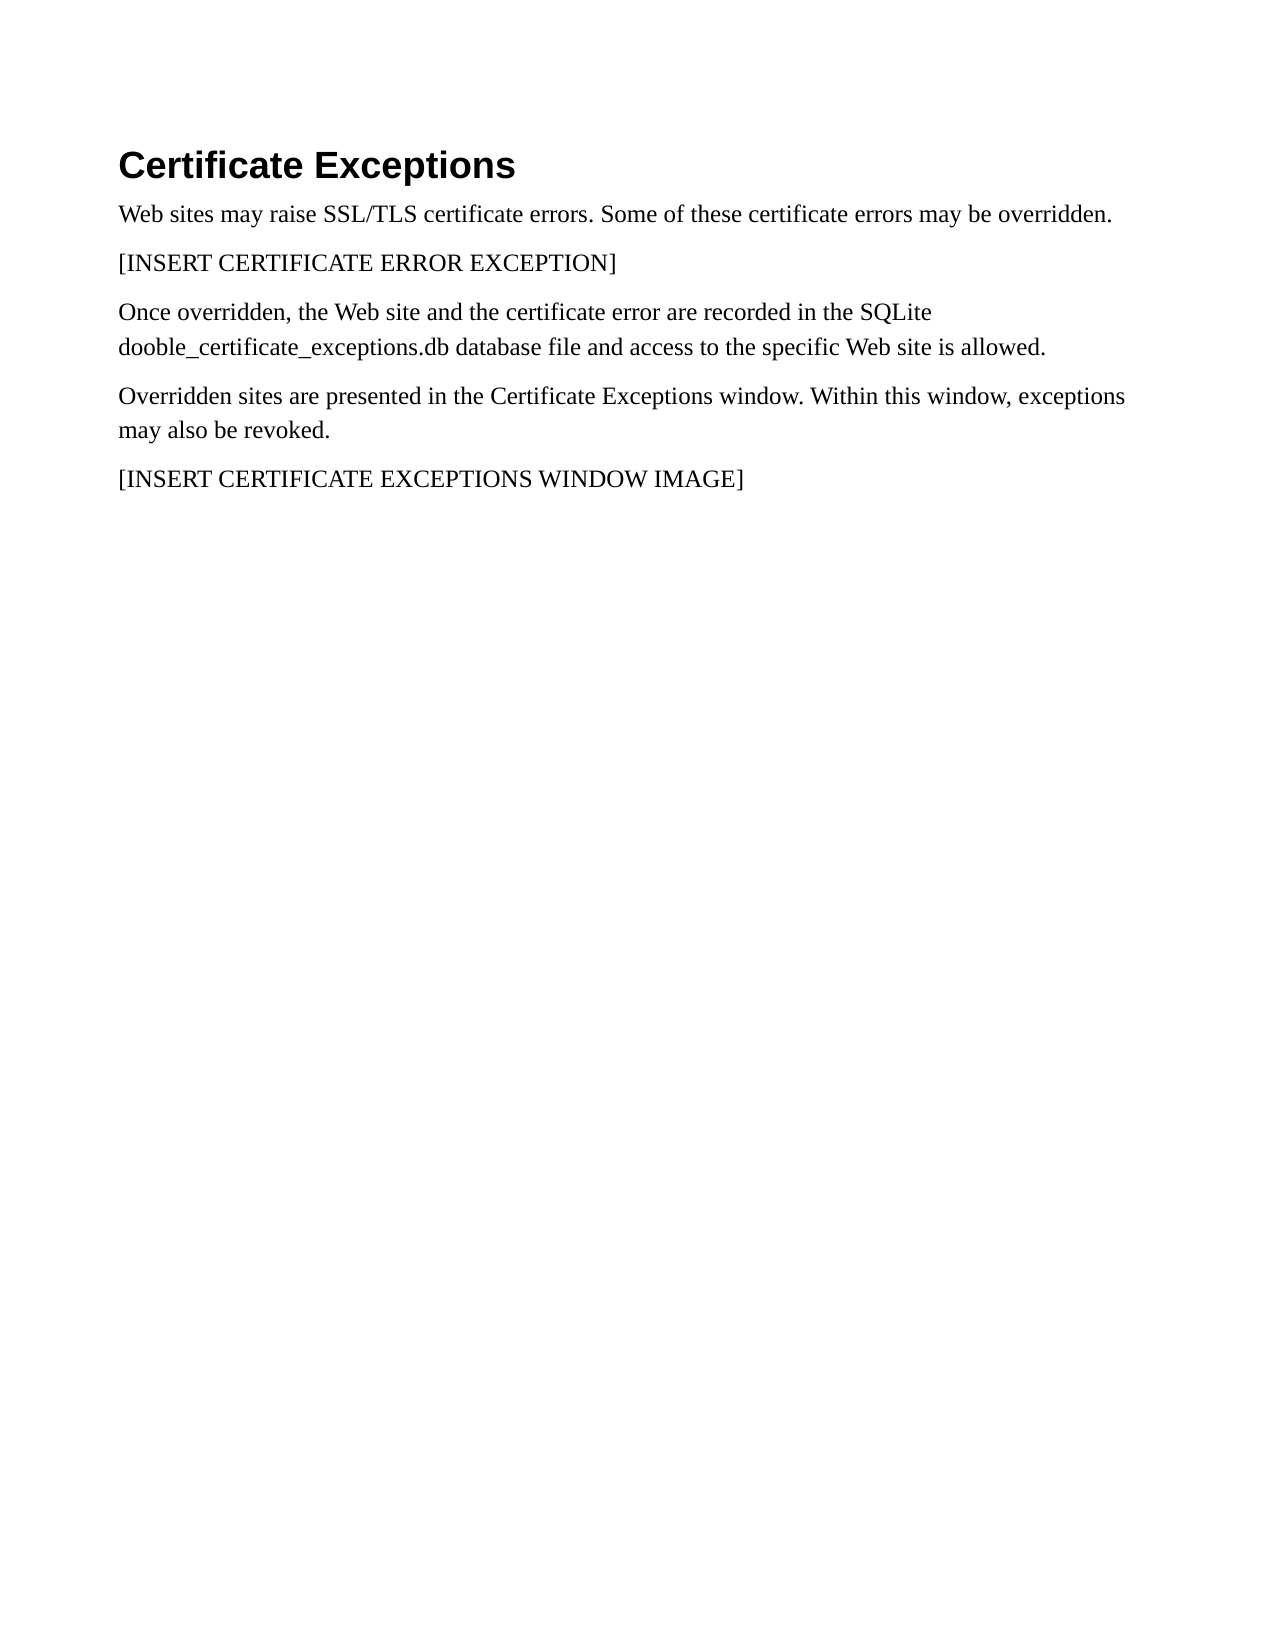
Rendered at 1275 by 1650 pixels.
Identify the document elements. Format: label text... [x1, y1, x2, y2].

text [INSERT CERTIFICATE ERROR EXCEPTION] [118, 248, 1157, 277]
text Overridden sites are presented in the Certificate Exceptions window. Within this window, exceptions may also be revoked. [118, 381, 1157, 444]
text [INSERT CERTIFICATE EXCEPTIONS WINDOW IMAGE] [118, 464, 1157, 493]
subtitle Certificate Exceptions [118, 143, 1157, 187]
text Once overridden, the Web site and the certificate error are recorded in the SQLite dooble_certificate_exceptions.db database file and access to the specific Web site is allowed. [118, 297, 1157, 361]
text Web sites may raise SSL/TLS certificate errors. Some of these certificate errors may be overridden. [118, 199, 1157, 228]
